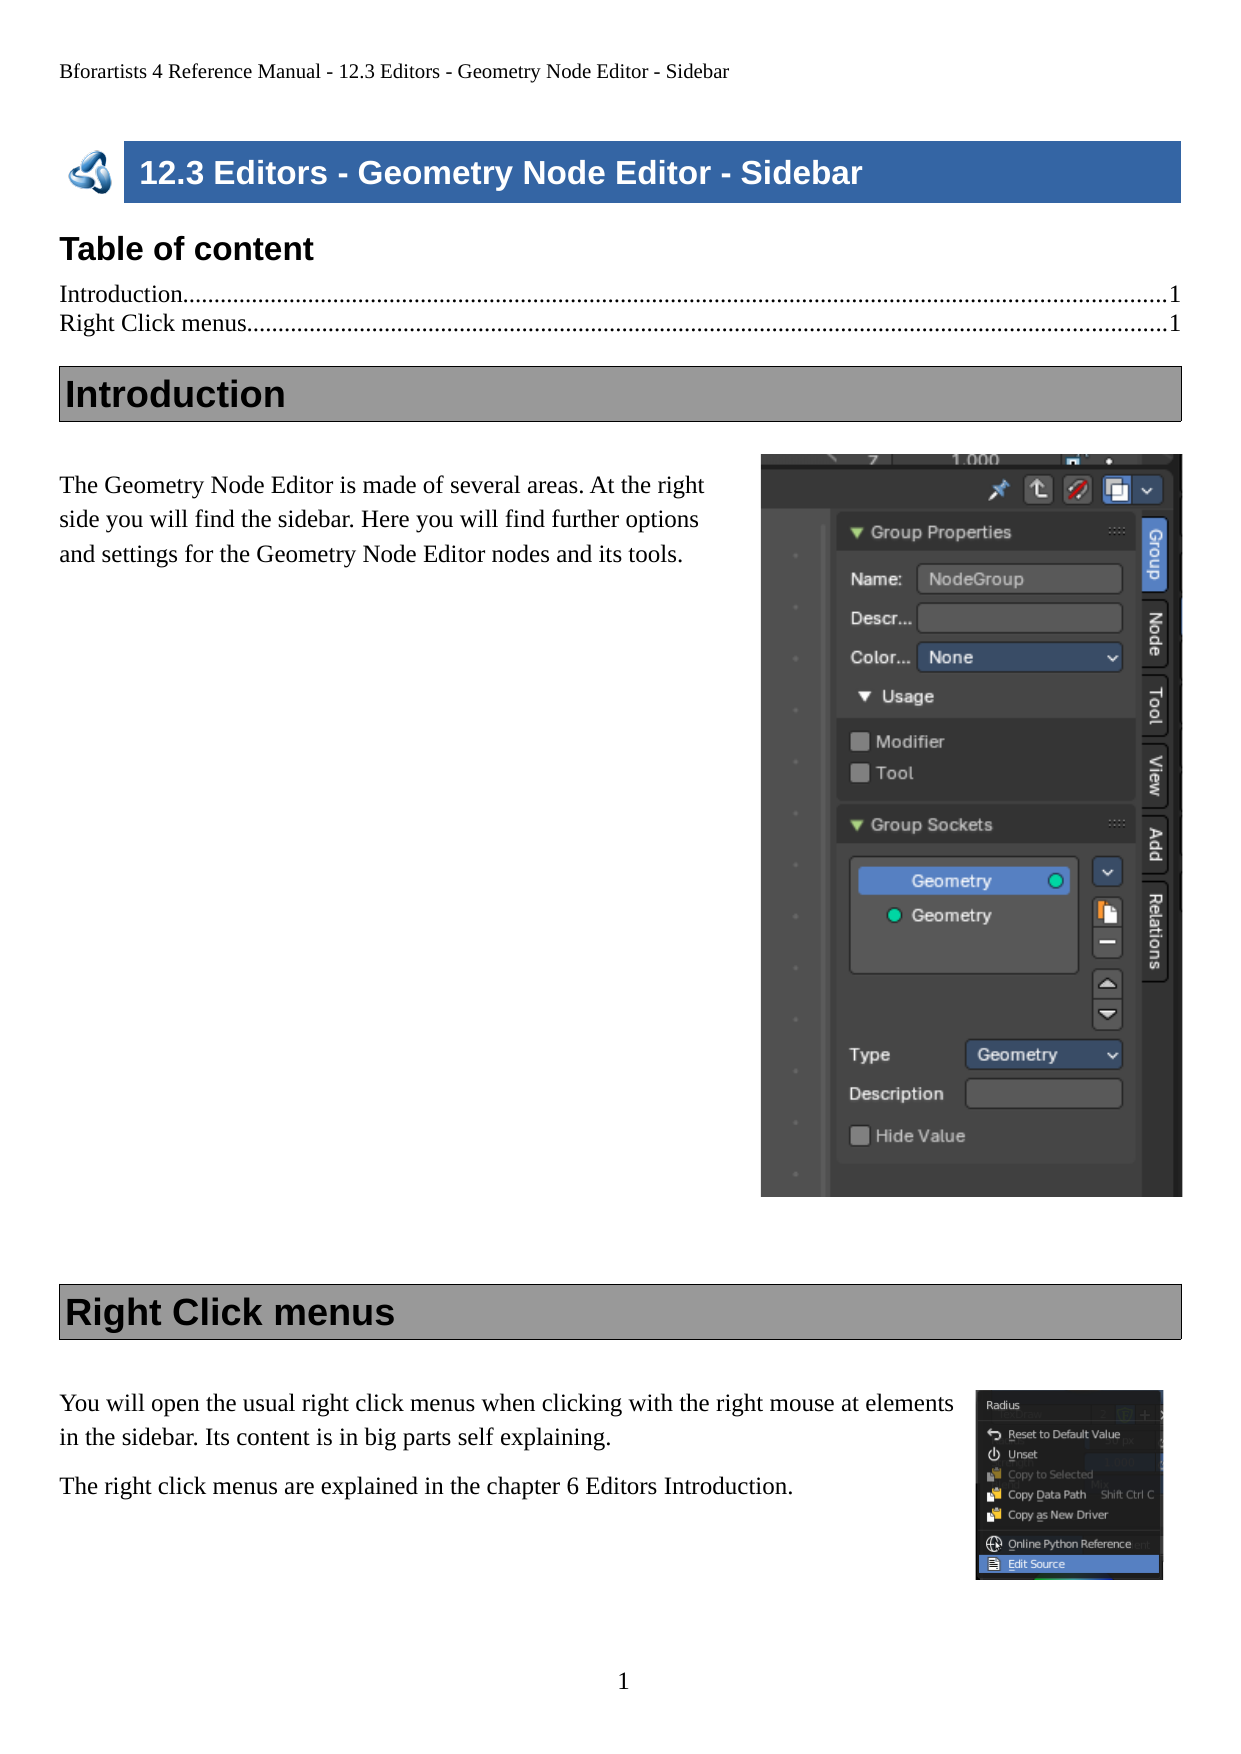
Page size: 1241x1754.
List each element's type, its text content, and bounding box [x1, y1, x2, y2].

table_header [59, 141, 124, 203]
text The Geometry Node Editor is made of several areas. At the right side you will find the sidebar. Here you will find further options and settings for the Geometry Node Editor nodes and its tools. [59, 470, 760, 568]
text You will open the usual right click menus when clicking with the right mouse at elements in the sidebar. Its content is in big parts self explaining. [59, 1388, 1181, 1451]
text Introduction 1 [59, 279, 1181, 308]
picture [760, 454, 1183, 1197]
text Right Click menus 1 [59, 308, 1181, 337]
picture [65, 147, 114, 197]
picture [975, 1390, 1164, 1580]
table_header Introduction [60, 367, 1181, 421]
text The right click menus are explained in the chapter 6 Editors Introduction. [59, 1471, 975, 1500]
subtitle Table of content [59, 228, 1181, 267]
table_header Right Click menus [60, 1285, 1181, 1339]
table_header 12.3 Editors - Geometry Node Editor - Sidebar [124, 141, 1181, 203]
